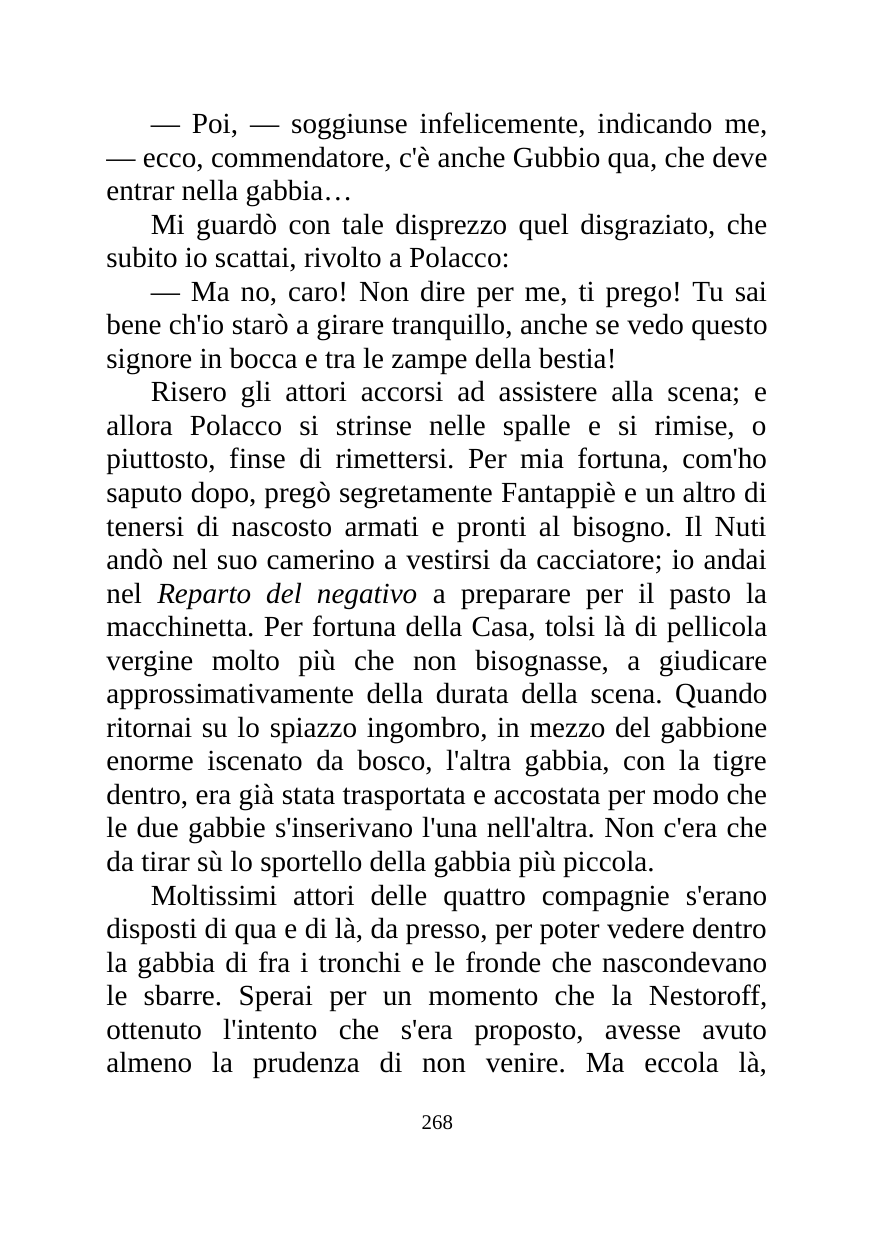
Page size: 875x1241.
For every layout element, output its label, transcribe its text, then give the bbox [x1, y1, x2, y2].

text — Ma no, caro! Non dire per me, ti prego! Tu sai bene ch'io starò a girare tranquillo, anche se vedo questo signore in bocca e tra le zampe della bestia! [106, 274, 768, 374]
text Moltissimi attori delle quattro compagnie s'erano disposti di qua e di là, da presso, per poter vedere dentro la gabbia di fra i tronchi e le fronde che nascondevano le sbarre. Sperai per un momento che la Nestoroff, ottenuto l'intento che s'era proposto, avesse avuto almeno la prudenza di non venire. Ma eccola là, [106, 878, 768, 1079]
text Mi guardò con tale disprezzo quel disgraziato, che subito io scattai, rivolto a Polacco: [106, 207, 768, 274]
text — Poi, — soggiunse infelicemente, indicando me, — ecco, commendatore, c'è anche Gubbio qua, che deve entrar nella gabbia… [106, 106, 768, 207]
text Risero gli attori accorsi ad assistere alla scena; e allora Polacco si strinse nelle spalle e si rimise, o piuttosto, finse di rimettersi. Per mia fortuna, com'ho saputo dopo, pregò segretamente Fantappiè e un altro di tenersi di nascosto armati e pronti al bisogno. Il Nuti andò nel suo camerino a vestirsi da cacciatore; io andai nel Reparto del negativo a preparare per il pasto la macchinetta. Per fortuna della Casa, tolsi là di pellicola vergine molto più che non bisognasse, a giudicare approssimativamente della durata della scena. Quando ritornai su lo spiazzo ingombro, in mezzo del gabbione enorme iscenato da bosco, l'altra gabbia, con la tigre dentro, era già stata trasportata e accostata per modo che le due gabbie s'inserivano l'una nell'altra. Non c'era che da tirar sù lo sportello della gabbia più piccola. [106, 374, 768, 878]
